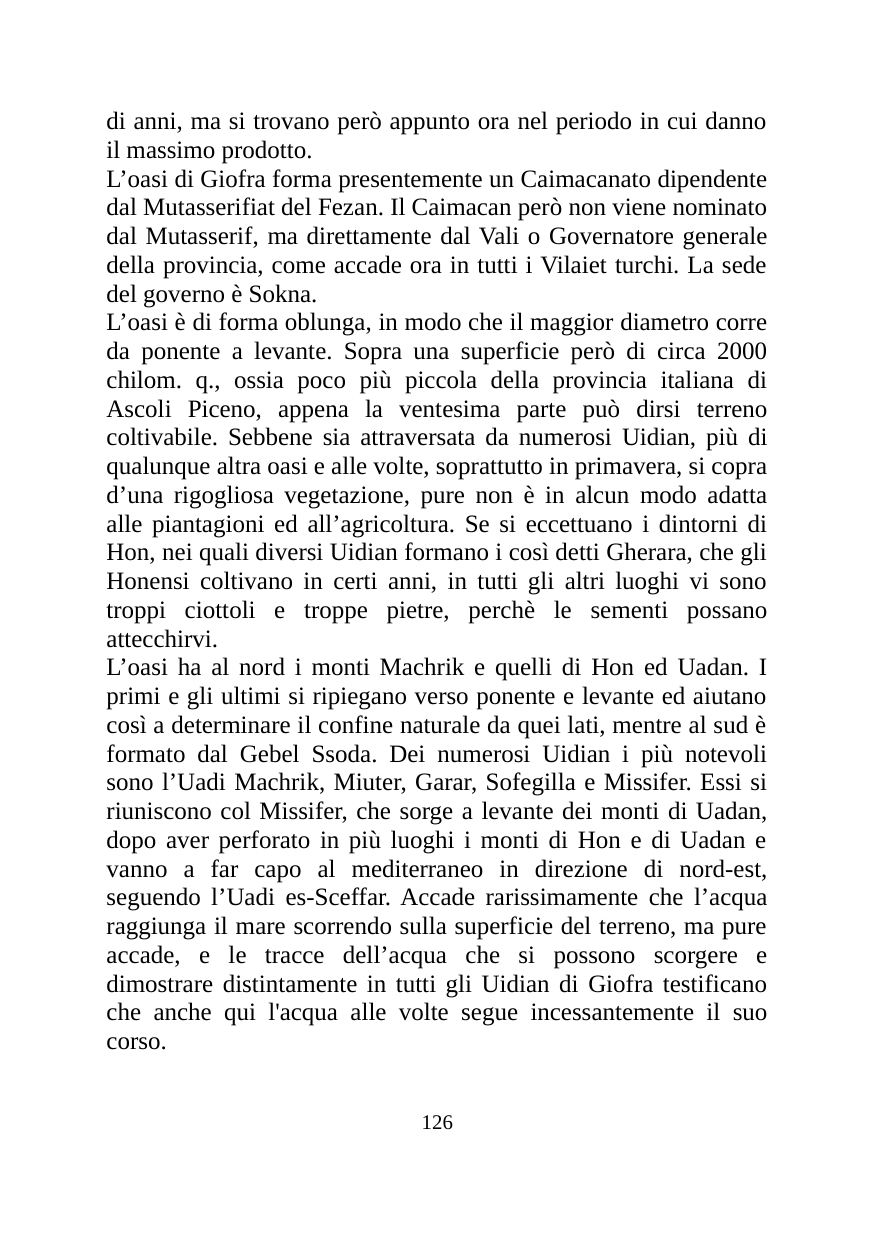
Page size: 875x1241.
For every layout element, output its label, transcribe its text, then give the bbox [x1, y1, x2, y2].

text L’oasi è di forma oblunga, in modo che il maggior diametro corre da ponente a levante. Sopra una superficie però di circa 2000 chilom. q., ossia poco più piccola della provincia italiana di Ascoli Piceno, appena la ventesima parte può dirsi terreno coltivabile. Sebbene sia attraversata da numerosi Uidian, più di qualunque altra oasi e alle volte, soprattutto in primavera, si copra d’una rigogliosa vegetazione, pure non è in alcun modo adatta alle piantagioni ed all’agricoltura. Se si eccettuano i dintorni di Hon, nei quali diversi Uidian formano i così detti Gherara, che gli Honensi coltivano in certi anni, in tutti gli altri luoghi vi sono troppi ciottoli e troppe pietre, perchè le sementi possano attecchirvi. [106, 307, 768, 652]
text L’oasi di Giofra forma presentemente un Caimacanato dipendente dal Mutasserifiat del Fezan. Il Caimacan però non viene nominato dal Mutasserif, ma direttamente dal Vali o Governatore generale della provincia, come accade ora in tutti i Vilaiet turchi. La sede del governo è Sokna. [106, 164, 768, 307]
text L’oasi ha al nord i monti Machrik e quelli di Hon ed Uadan. I primi e gli ultimi si ripiegano verso ponente e levante ed aiutano così a determinare il confine naturale da quei lati, mentre al sud è formato dal Gebel Ssoda. Dei numerosi Uidian i più notevoli sono l’Uadi Machrik, Miuter, Garar, Sofegilla e Missifer. Essi si riuniscono col Missifer, che sorge a levante dei monti di Uadan, dopo aver perforato in più luoghi i monti di Hon e di Uadan e vanno a far capo al mediterraneo in direzione di nord-est, seguendo l’Uadi es-Sceffar. Accade rarissimamente che l’acqua raggiunga il mare scorrendo sulla superficie del terreno, ma pure accade, e le tracce dell’acqua che si possono scorgere e dimostrare distintamente in tutti gli Uidian di Giofra testificano che anche qui l'acqua alle volte segue incessantemente il suo corso. [106, 652, 768, 1055]
text di anni, ma si trovano però appunto ora nel periodo in cui danno il massimo prodotto. [106, 106, 768, 164]
